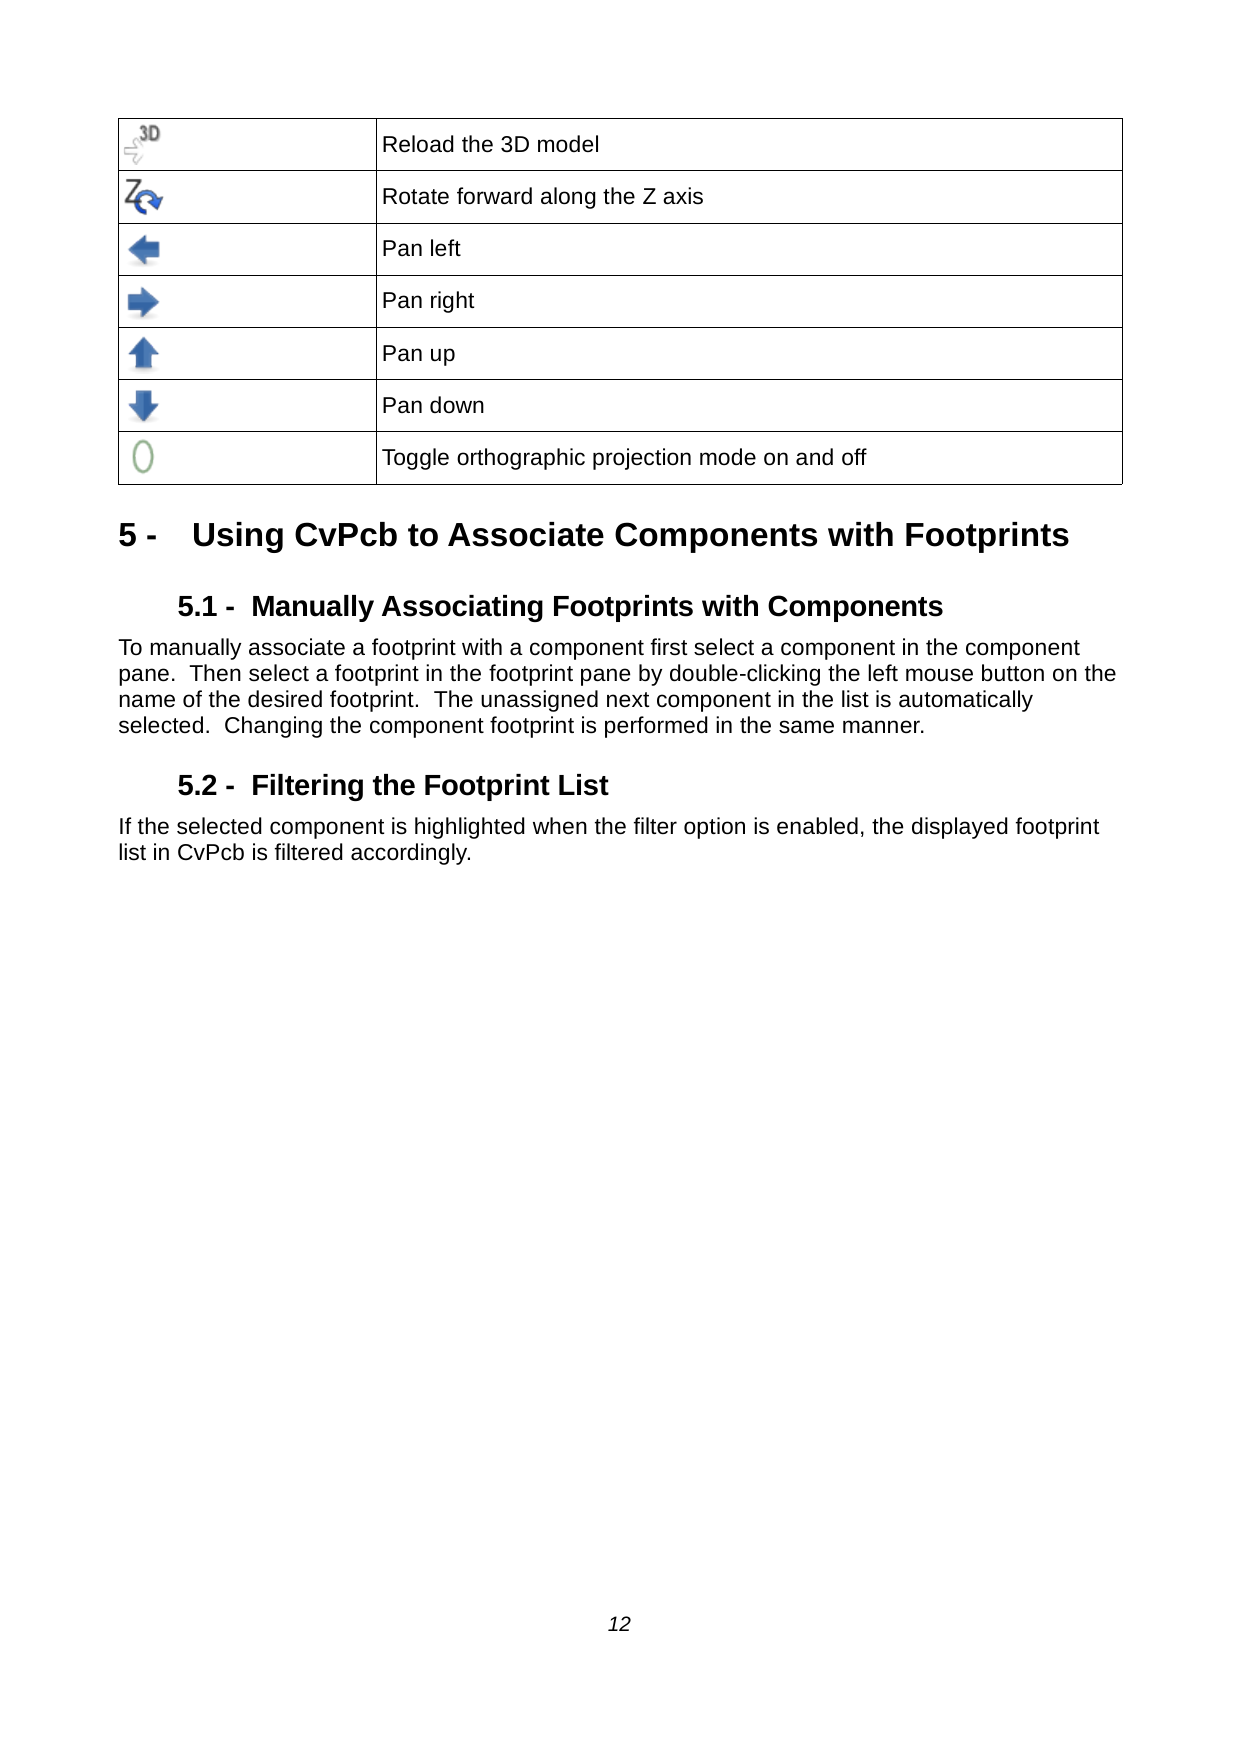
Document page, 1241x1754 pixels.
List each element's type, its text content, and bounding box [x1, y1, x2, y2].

picture [123, 228, 165, 269]
table_cell [119, 224, 376, 275]
table_cell [119, 276, 376, 327]
table_header [119, 119, 376, 170]
picture [123, 385, 165, 426]
picture [123, 123, 165, 165]
table_cell [119, 171, 376, 222]
table_cell Toggle orthographic projection mode on and off [377, 432, 1122, 483]
text If the selected component is highlighted when the filter option is enabled, the displayed footprint list in CvPcb is filtered accordingly. [118, 814, 1122, 866]
table_cell [119, 380, 376, 431]
table_header Reload the 3D model [377, 119, 1122, 170]
table_cell [119, 432, 376, 483]
picture [123, 332, 165, 374]
table_cell Pan up [377, 328, 1122, 379]
subtitle Using CvPcb to Associate Components with Footprints [118, 515, 1122, 553]
table_cell Rotate forward along the Z axis [377, 171, 1122, 222]
table_cell Pan left [377, 224, 1122, 275]
picture [123, 280, 165, 322]
picture [123, 437, 165, 478]
text To manually associate a footprint with a component first select a component in the component pane. Then select a footprint in the footprint pane by double-clicking the left mouse button on the name of the desired footprint. The unassigned next component in the list is automatically selected. Changing the component footprint is performed in the same manner. [118, 634, 1122, 738]
subtitle Filtering the Footprint List [177, 769, 1122, 801]
table_cell Pan right [377, 276, 1122, 327]
picture [123, 176, 165, 217]
table_cell [119, 328, 376, 379]
table_cell Pan down [377, 380, 1122, 431]
subtitle Manually Associating Footprints with Components [177, 589, 1122, 622]
